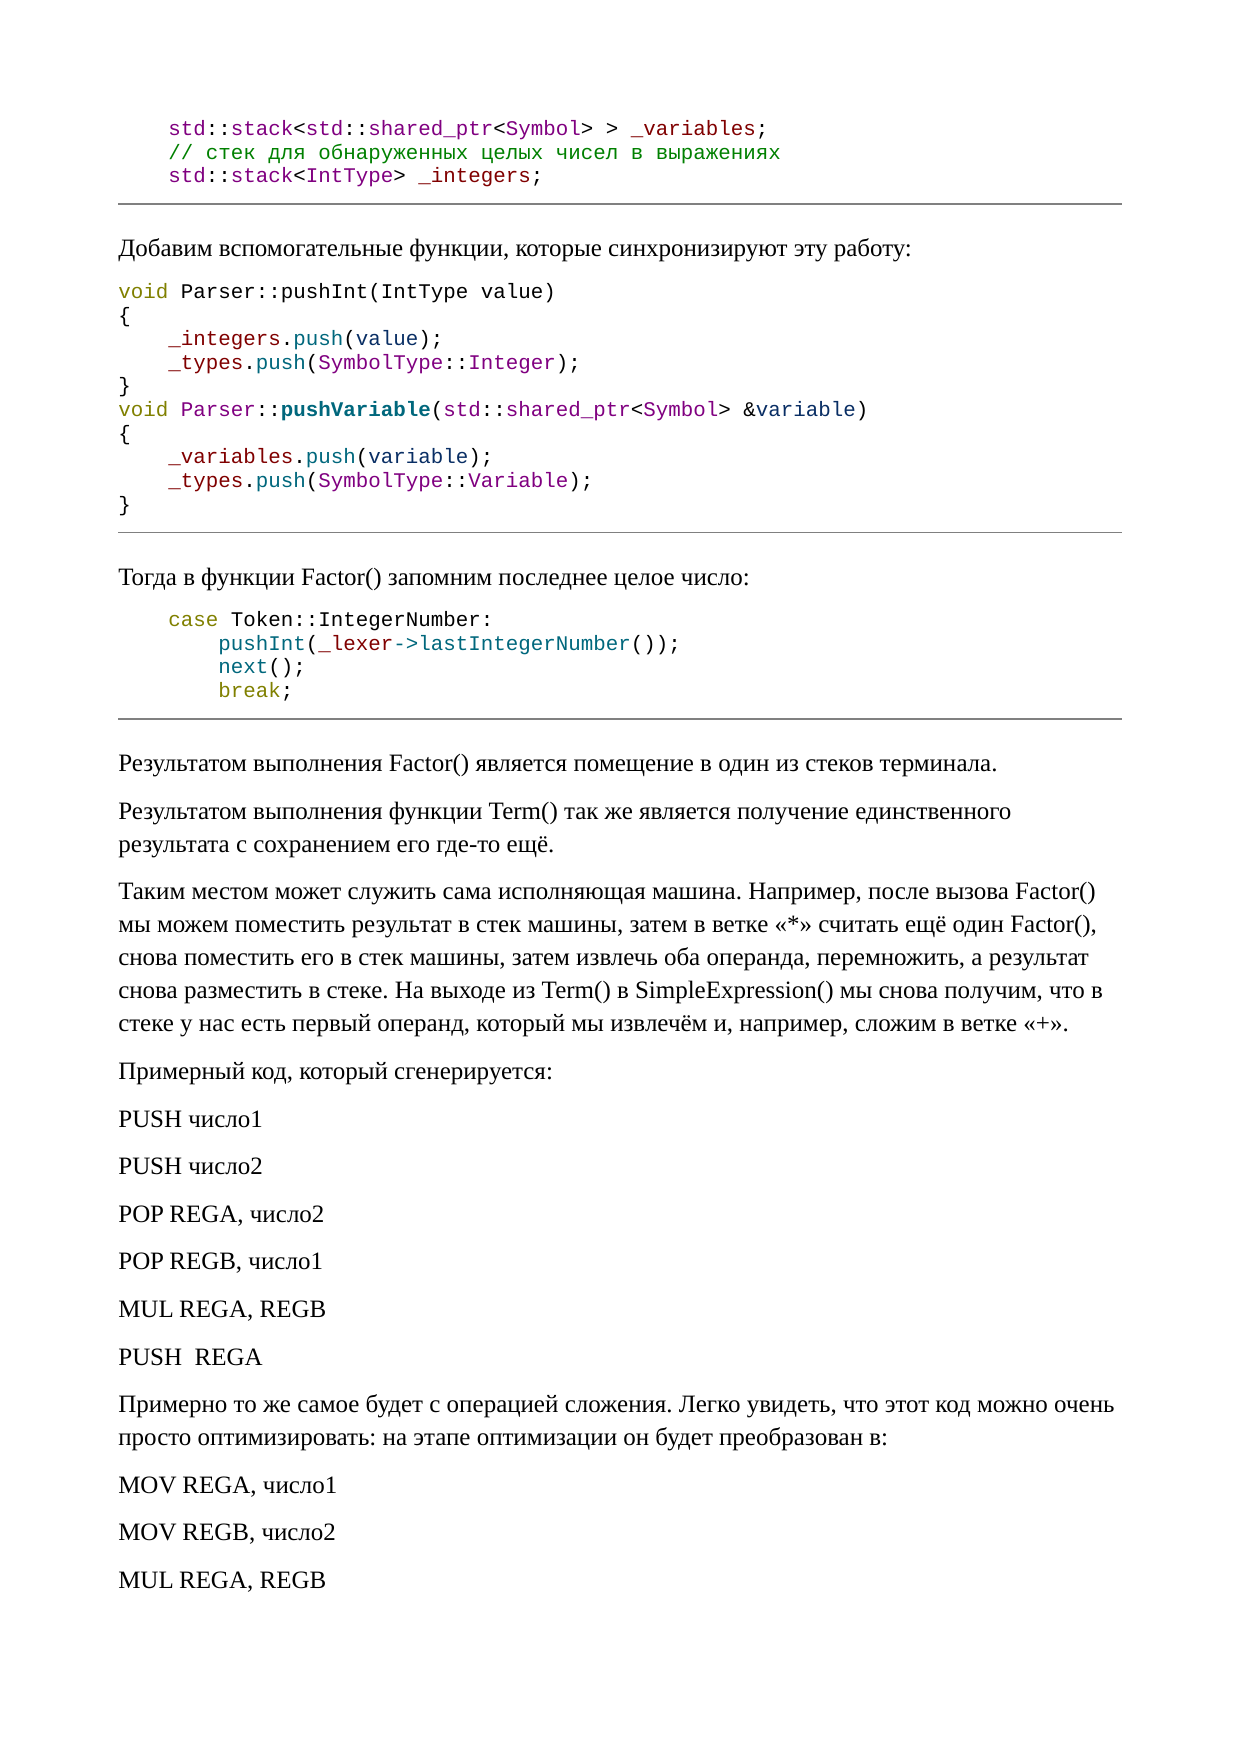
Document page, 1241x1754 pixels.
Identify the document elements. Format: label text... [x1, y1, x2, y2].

text std::stack<std::shared_ptr<Symbol> > _variables; [118, 118, 1122, 142]
text MOV REGB, число2 [118, 1517, 1122, 1546]
text MUL REGA, REGB [118, 1565, 1122, 1594]
text { [118, 304, 1122, 328]
text Примерно то же самое будет с операцией сложения. Легко увидеть, что этот код можно очень просто оптимизировать: на этапе оптимизации он будет преобразован в: [118, 1389, 1122, 1451]
text next(); [118, 657, 1122, 680]
text MOV REGA, число1 [118, 1470, 1122, 1499]
text Результатом выполнения функции Term() так же является получение единственного результата с сохранением его где-то ещё. [118, 796, 1122, 857]
text POP REGB, число1 [118, 1246, 1122, 1275]
text case Token::IntegerNumber: [118, 609, 1122, 633]
text std::stack<IntType> _integers; [118, 165, 1122, 189]
text Примерный код, который сгенерируется: [118, 1056, 1122, 1085]
text Результатом выполнения Factor() является помещение в один из стеков терминала. [118, 748, 1122, 777]
text // стек для обнаруженных целых чисел в выражениях [118, 142, 1122, 165]
text MUL REGA, REGB [118, 1294, 1122, 1323]
text Таким местом может служить сама исполняющая машина. Например, после вызова Factor() мы можем поместить результат в стек машины, затем в ветке «*» считать ещё один Factor(), снова поместить его в стек машины, затем извлечь оба операнда, перемножить, а результат снова разместить в стеке. На выходе из Term() в SimpleExpression() мы снова получим, что в стеке у нас есть первый операнд, который мы извлечём и, например, сложим в ветке «+». [118, 876, 1122, 1037]
text _integers.push(value); [118, 328, 1122, 352]
text POP REGA, число2 [118, 1199, 1122, 1228]
text } [118, 494, 1122, 517]
text PUSH REGA [118, 1342, 1122, 1370]
text _variables.push(variable); [118, 446, 1122, 470]
text PUSH число2 [118, 1151, 1122, 1180]
text Добавим вспомогательные функции, которые синхронизируют эту работу: [118, 233, 1122, 262]
text void Parser::pushInt(IntType value) [118, 281, 1122, 304]
text _types.push(SymbolType::Variable); [118, 470, 1122, 494]
text { [118, 423, 1122, 446]
text void Parser::pushVariable(std::shared_ptr<Symbol> &variable) [118, 399, 1122, 423]
text pushInt(_lexer->lastIntegerNumber()); [118, 633, 1122, 657]
text Тогда в функции Factor() запомним последнее целое число: [118, 562, 1122, 590]
text _types.push(SymbolType::Integer); [118, 352, 1122, 376]
text break; [118, 680, 1122, 704]
text } [118, 376, 1122, 399]
text PUSH число1 [118, 1104, 1122, 1132]
